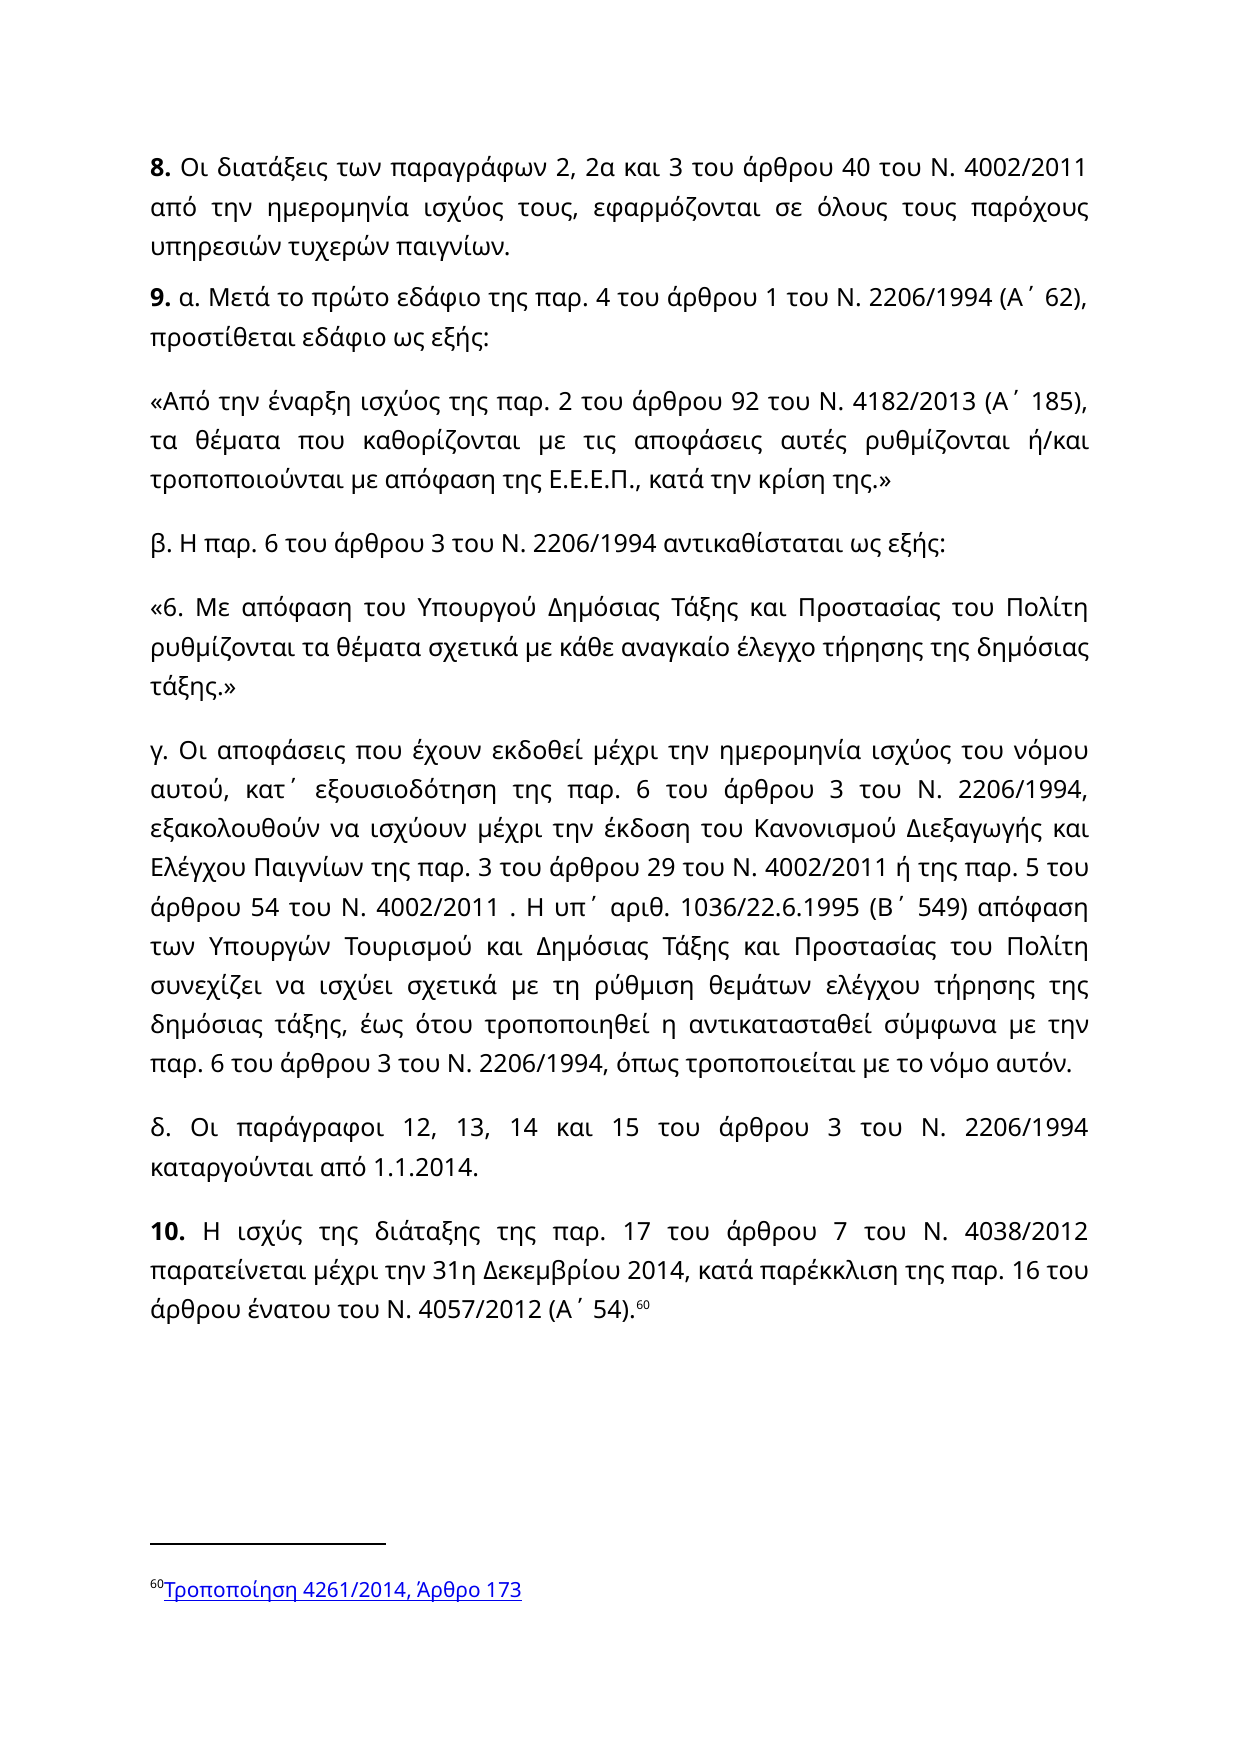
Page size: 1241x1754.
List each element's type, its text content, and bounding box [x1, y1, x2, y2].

text 9. α. Μετά το πρώτο εδάφιο της παρ. 4 του άρθρου 1 του Ν. 2206/1994 (Α΄ 62), προστίθεται εδάφιο ως εξής: [150, 280, 1090, 353]
text δ. Οι παράγραφοι 12, 13, 14 και 15 του άρθρου 3 του Ν. 2206/1994 καταργούνται από 1.1.2014. [150, 1110, 1090, 1183]
text «Από την έναρξη ισχύος της παρ. 2 του άρθρου 92 του Ν. 4182/2013 (Α΄ 185), τα θέματα που καθορίζονται με τις αποφάσεις αυτές ρυθμίζονται ή/και τροποποιούνται με απόφαση της Ε.Ε.Ε.Π., κατά την κρίση της.» [150, 383, 1090, 496]
text «6. Με απόφαση του Υπουργού Δημόσιας Τάξης και Προστασίας του Πολίτη ρυθμίζονται τα θέματα σχετικά με κάθε αναγκαίο έλεγχο τήρησης της δημόσιας τάξης.» [150, 590, 1090, 702]
text γ. Οι αποφάσεις που έχουν εκδοθεί μέχρι την ημερομηνία ισχύος του νόμου αυτού, κατ΄ εξουσιοδότηση της παρ. 6 του άρθρου 3 του Ν. 2206/1994, εξακολουθούν να ισχύουν μέχρι την έκδοση του Κανονισμού Διεξαγωγής και Ελέγχου Παιγνίων της παρ. 3 του άρθρου 29 του Ν. 4002/2011 ή της παρ. 5 του άρθρου 54 του Ν. 4002/2011 . Η υπ΄ αριθ. 1036/22.6.1995 (Β΄ 549) απόφαση των Υπουργών Τουρισμού και Δημόσιας Τάξης και Προστασίας του Πολίτη συνεχίζει να ισχύει σχετικά με τη ρύθμιση θεμάτων ελέγχου τήρησης της δημόσιας τάξης, έως ότου τροποποιηθεί η αντικατασταθεί σύμφωνα με την παρ. 6 του άρθρου 3 του Ν. 2206/1994, όπως τροποποιείται με το νόμο αυτόν. [150, 732, 1090, 1080]
text β. Η παρ. 6 του άρθρου 3 του Ν. 2206/1994 αντικαθίσταται ως εξής: [150, 526, 1090, 560]
text Τροποποίηση 4261/2014, Άρθρο 173 [150, 1576, 1090, 1604]
text 10. Η ισχύς της διάταξης της παρ. 17 του άρθρου 7 του Ν. 4038/2012 παρατείνεται μέχρι την 31η Δεκεμβρίου 2014, κατά παρέκκλιση της παρ. 16 του άρθρου ένατου του Ν. 4057/2012 (Α΄ 54). [150, 1213, 1090, 1326]
text 8. Οι διατάξεις των παραγράφων 2, 2α και 3 του άρθρου 40 του Ν. 4002/2011 από την ημερομηνία ισχύος τους, εφαρμόζονται σε όλους τους παρόχους υπηρεσιών τυχερών παιγνίων. [150, 150, 1090, 262]
